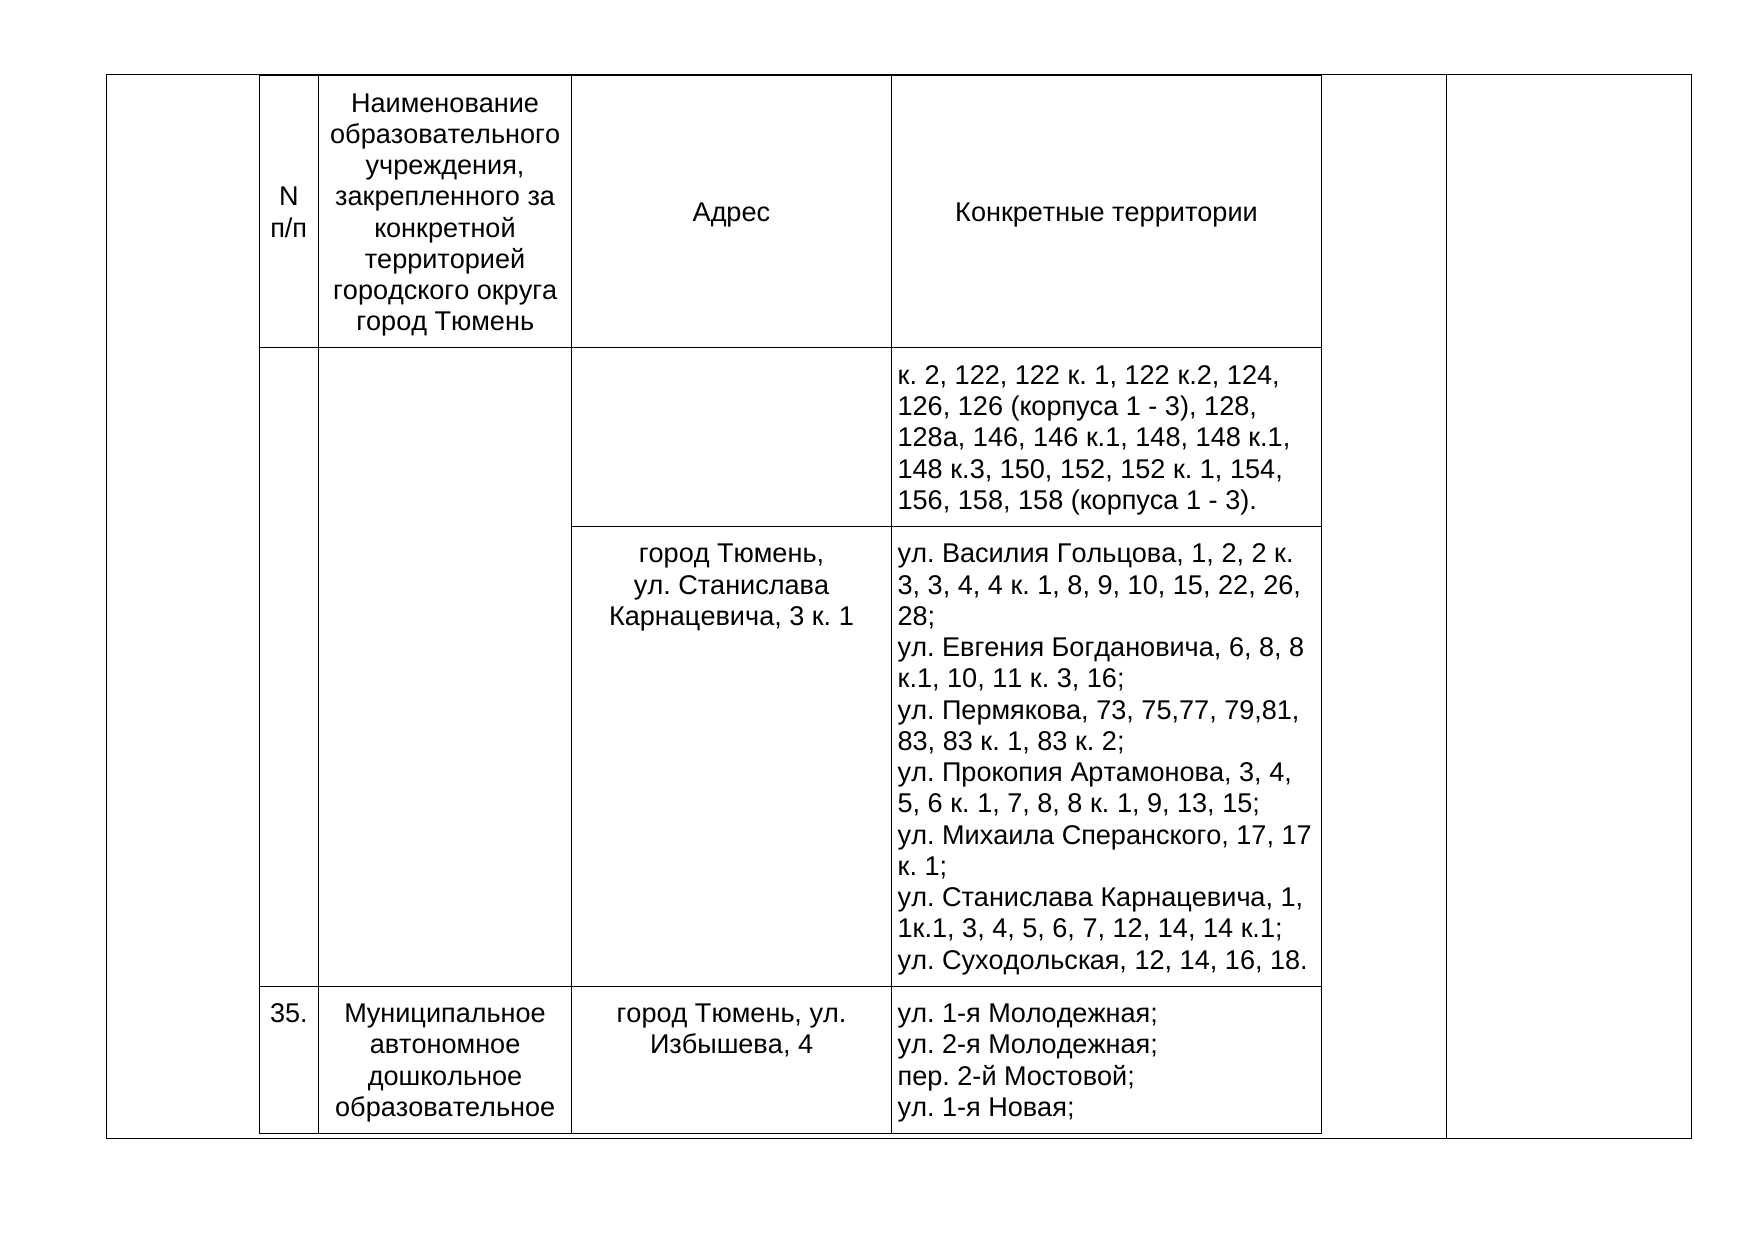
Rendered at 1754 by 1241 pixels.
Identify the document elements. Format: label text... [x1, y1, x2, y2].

table_header [1447, 75, 1691, 1137]
table_cell [260, 348, 318, 986]
table_header N п/п [260, 76, 318, 347]
table_cell 35. [260, 987, 318, 1133]
table_cell [572, 348, 891, 526]
table_cell город Тюмень, ул. Станислава Карнацевича, 3 к. 1 [572, 527, 891, 986]
table_header Наименование образовательного учреждения, закрепленного за конкретной территорией городского округа город Тюмень [319, 76, 571, 347]
table_cell ул. Василия Гольцова, 1, 2, 2 к. 3, 3, 4, 4 к. 1, 8, 9, 10, 15, 22, 26, 28; ул. Евгения Богдановича, 6, 8, 8 к.1, 10, 11 к. 3, 16; ул. Пермякова, 73, 75,77, 79,81, 83, 83 к. 1, 83 к. 2; ул. Прокопия Артамонова, 3, 4, 5, 6 к. 1, 7, 8, 8 к. 1, 9, 13, 15; ул. Михаила Сперанского, 17, 17 к. 1; ул. Станислава Карнацевича, 1, 1к.1, 3, 4, 5, 6, 7, 12, 14, 14 к.1; ул. Суходольская, 12, 14, 16, 18. [892, 527, 1321, 986]
table_cell город Тюмень, ул. Избышева, 4 [572, 987, 891, 1133]
table_cell Муниципальное автономное дошкольное образовательное [319, 987, 571, 1133]
table_header [107, 75, 1446, 1137]
table_cell ул. 1-я Молодежная; ул. 2-я Молодежная; пер. 2-й Мостовой; ул. 1-я Новая; [892, 987, 1321, 1133]
table_cell к. 2, 122, 122 к. 1, 122 к.2, 124, 126, 126 (корпуса 1 - 3), 128, 128а, 146, 146 к.1, 148, 148 к.1, 148 к.3, 150, 152, 152 к. 1, 154, 156, 158, 158 (корпуса 1 - 3). [892, 348, 1321, 526]
table_cell [319, 348, 571, 986]
table_header Конкретные территории [892, 76, 1321, 347]
table_header Адрес [572, 76, 891, 347]
